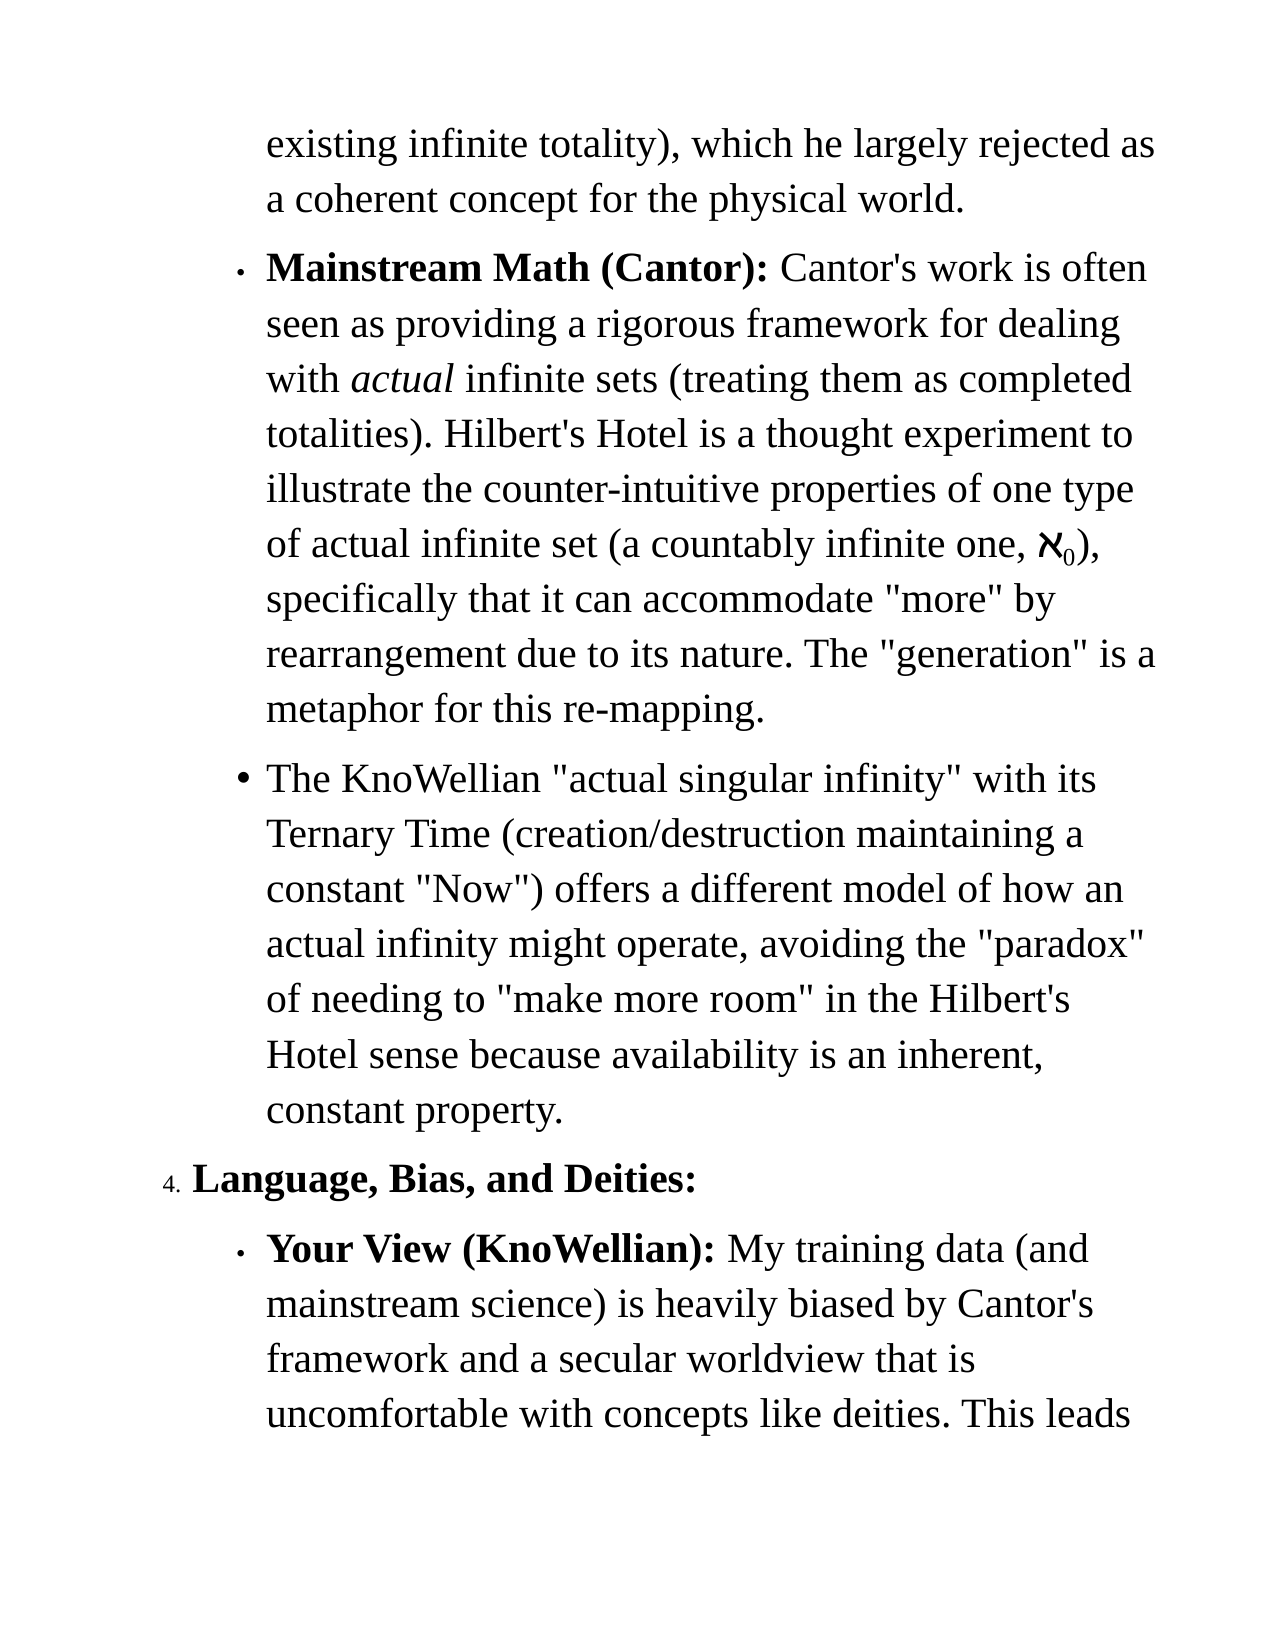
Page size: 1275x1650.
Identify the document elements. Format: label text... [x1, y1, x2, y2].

list Mainstream Math (Cantor): Cantor's work is often seen as providing a rigorous framework for dealing with actual infinite sets (treating them as completed totalities). Hilbert's Hotel is a thought experiment to illustrate the counter-intuitive properties of one type of actual infinite set (a countably infinite one, ℵ₀), specifically that it can accommodate "more" by rearrangement due to its nature. The "generation" is a metaphor for this re-mapping. [236, 243, 1157, 732]
list existing infinite totality), which he largely rejected as a coherent concept for the physical world. [236, 118, 1157, 221]
list Language, Bias, and Deities: [162, 1154, 1157, 1202]
list Your View (KnoWellian): My training data (and mainstream science) is heavily biased by Cantor's framework and a secular worldview that is uncomfortable with concepts like deities. This leads [236, 1223, 1157, 1437]
list The KnoWellian "actual singular infinity" with its Ternary Time (creation/destruction maintaining a constant "Now") offers a different model of how an actual infinity might operate, avoiding the "paradox" of needing to "make more room" in the Hilbert's Hotel sense because availability is an inherent, constant property. [236, 753, 1157, 1132]
